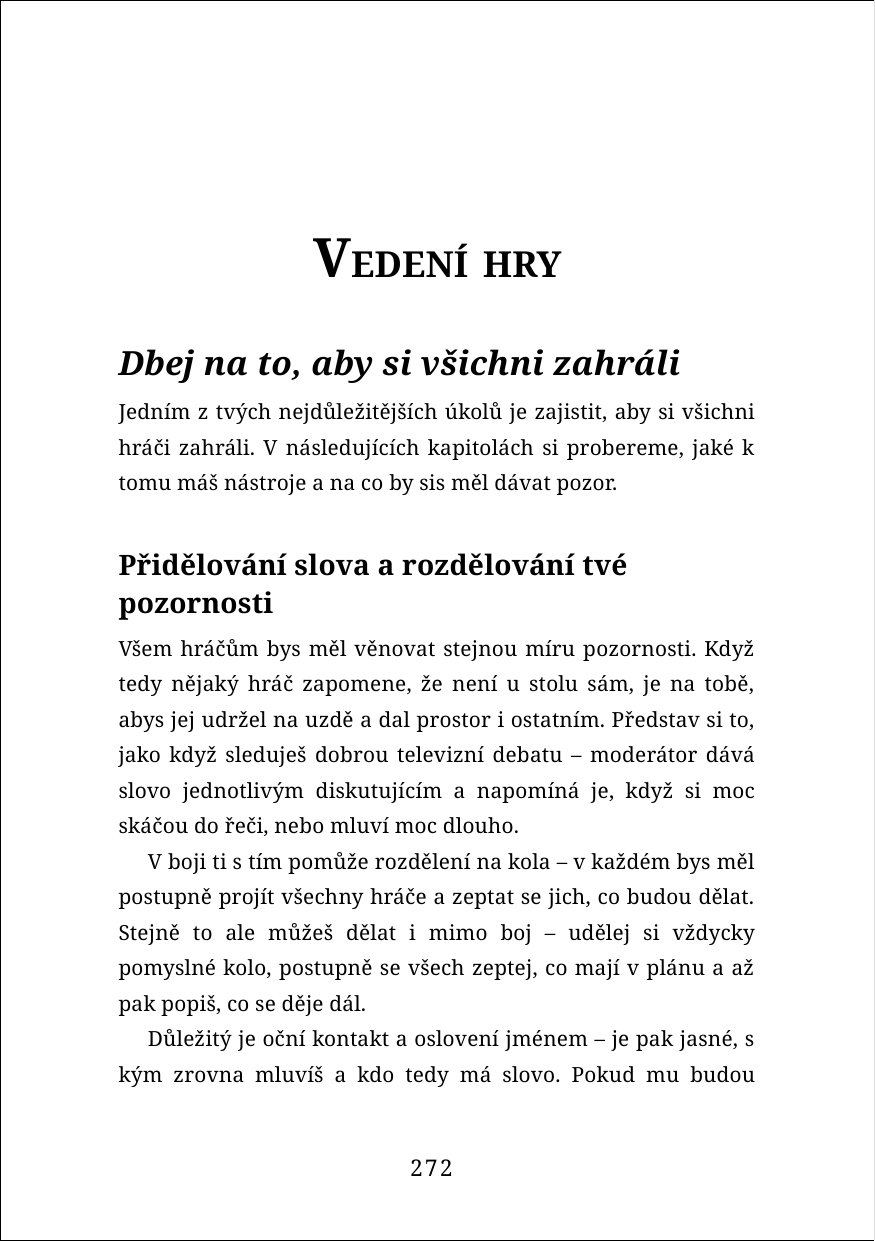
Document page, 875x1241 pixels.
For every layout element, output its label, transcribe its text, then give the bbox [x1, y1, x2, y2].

text Jedním z tvých nejdůležitějších úkolů je zajistit, aby si všichni hráči zahráli. V následujících kapitolách si probereme, jaké k tomu máš nástroje a na co by sis měl dávat pozor. [118, 397, 756, 497]
text Všem hráčům bys měl věnovat stejnou míru pozornosti. Když tedy nějaký hráč zapomene, že není u stolu sám, je na tobě, abys jej udržel na uzdě a dal prostor i ostatním. Představ si to, jako když sleduješ dobrou televizní debatu – moderátor dává slovo jednotlivým diskutujícím a napomíná je, když si moc skáčou do řeči, nebo mluví moc dlouho. V boji ti s tím pomůže rozdělení na kola – v každém bys měl postupně projít všechny hráče a zeptat se jich, co budou dělat. Stejně to ale můžeš dělat i mimo boj – udělej si vždycky pomyslné kolo, postupně se všech zeptej, co mají v plánu a až pak popiš, co se děje dál. Důležitý je oční kontakt a oslovení jménem – je pak jasné, s kým zrovna mluvíš a kdo tedy má slovo. Pokud mu budou [118, 634, 756, 1088]
subtitle Dbej na to, aby si všichni zahráli [118, 340, 756, 386]
subtitle Vedení hry [118, 219, 756, 293]
subtitle Přidělování slova a rozdělování tvé pozornosti [118, 545, 756, 622]
